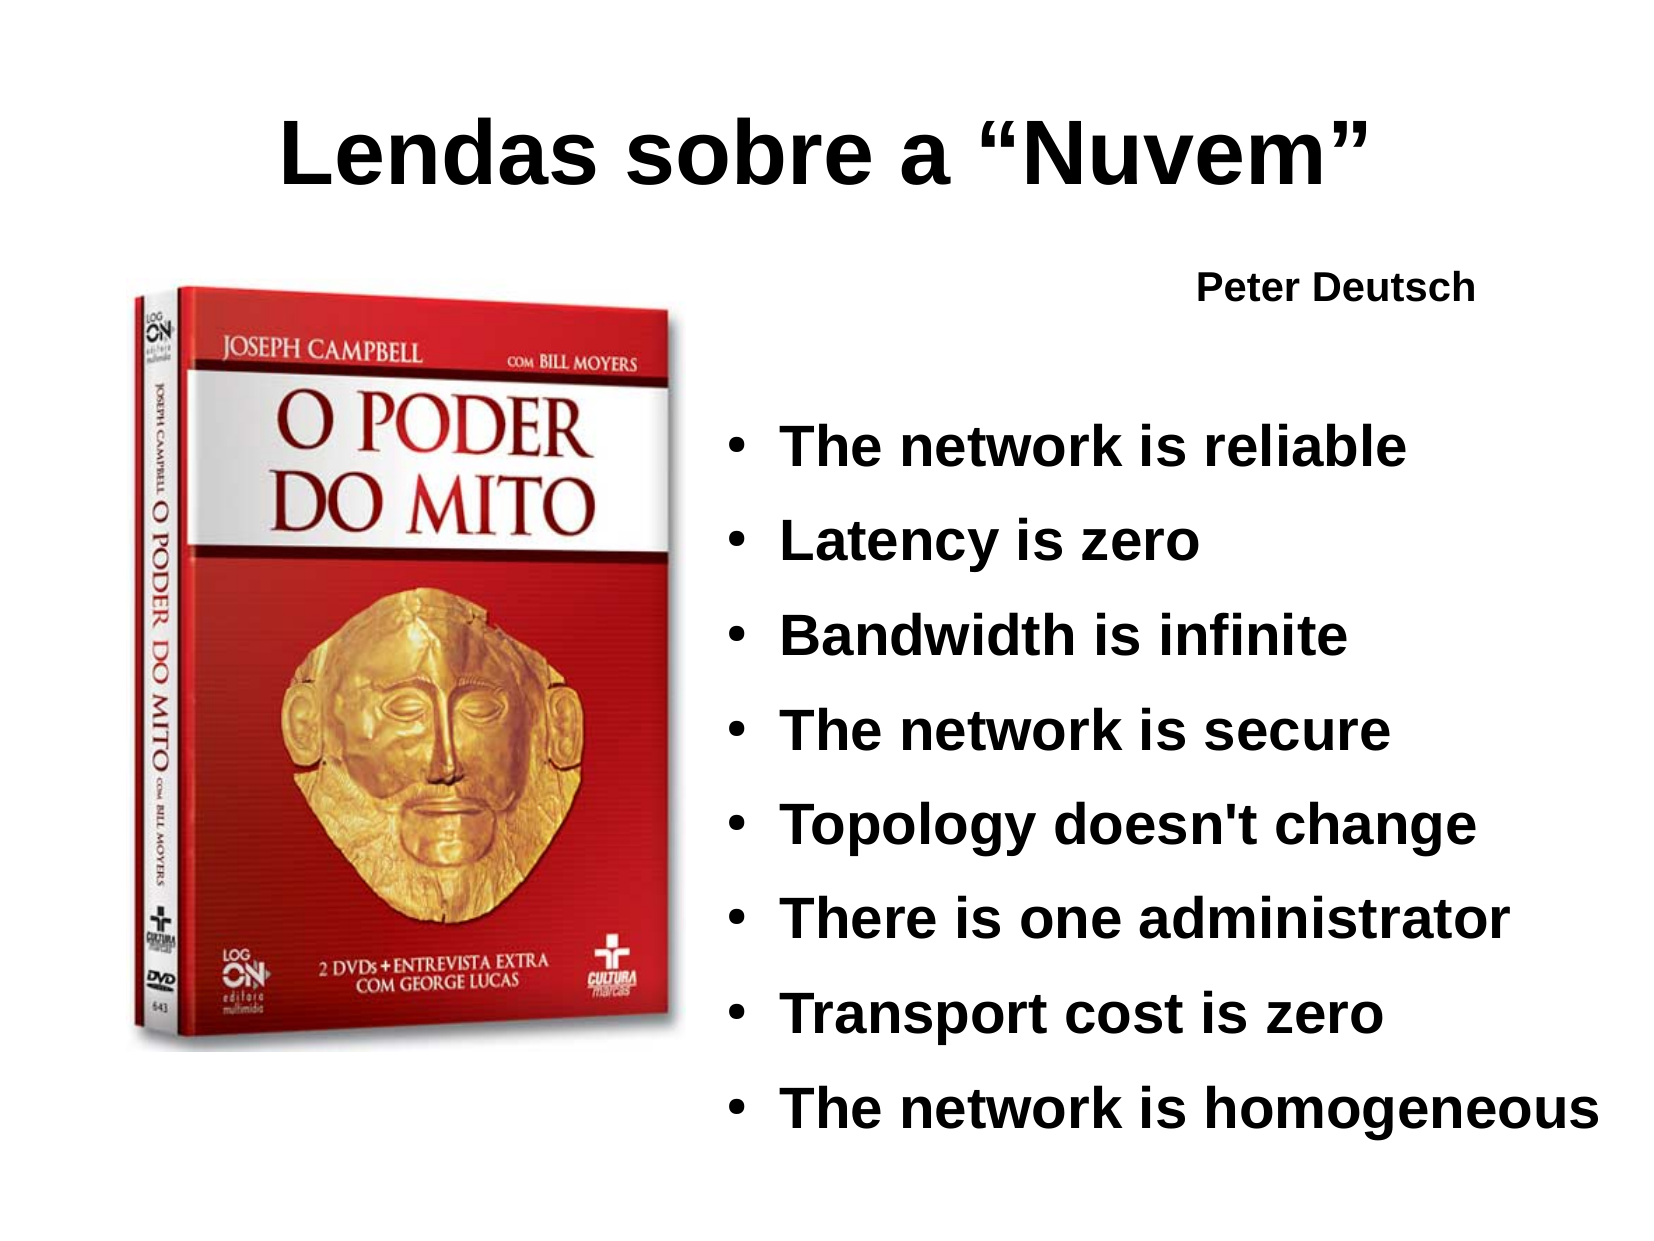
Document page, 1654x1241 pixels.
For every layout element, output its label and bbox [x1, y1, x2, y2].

picture [126, 278, 686, 1052]
